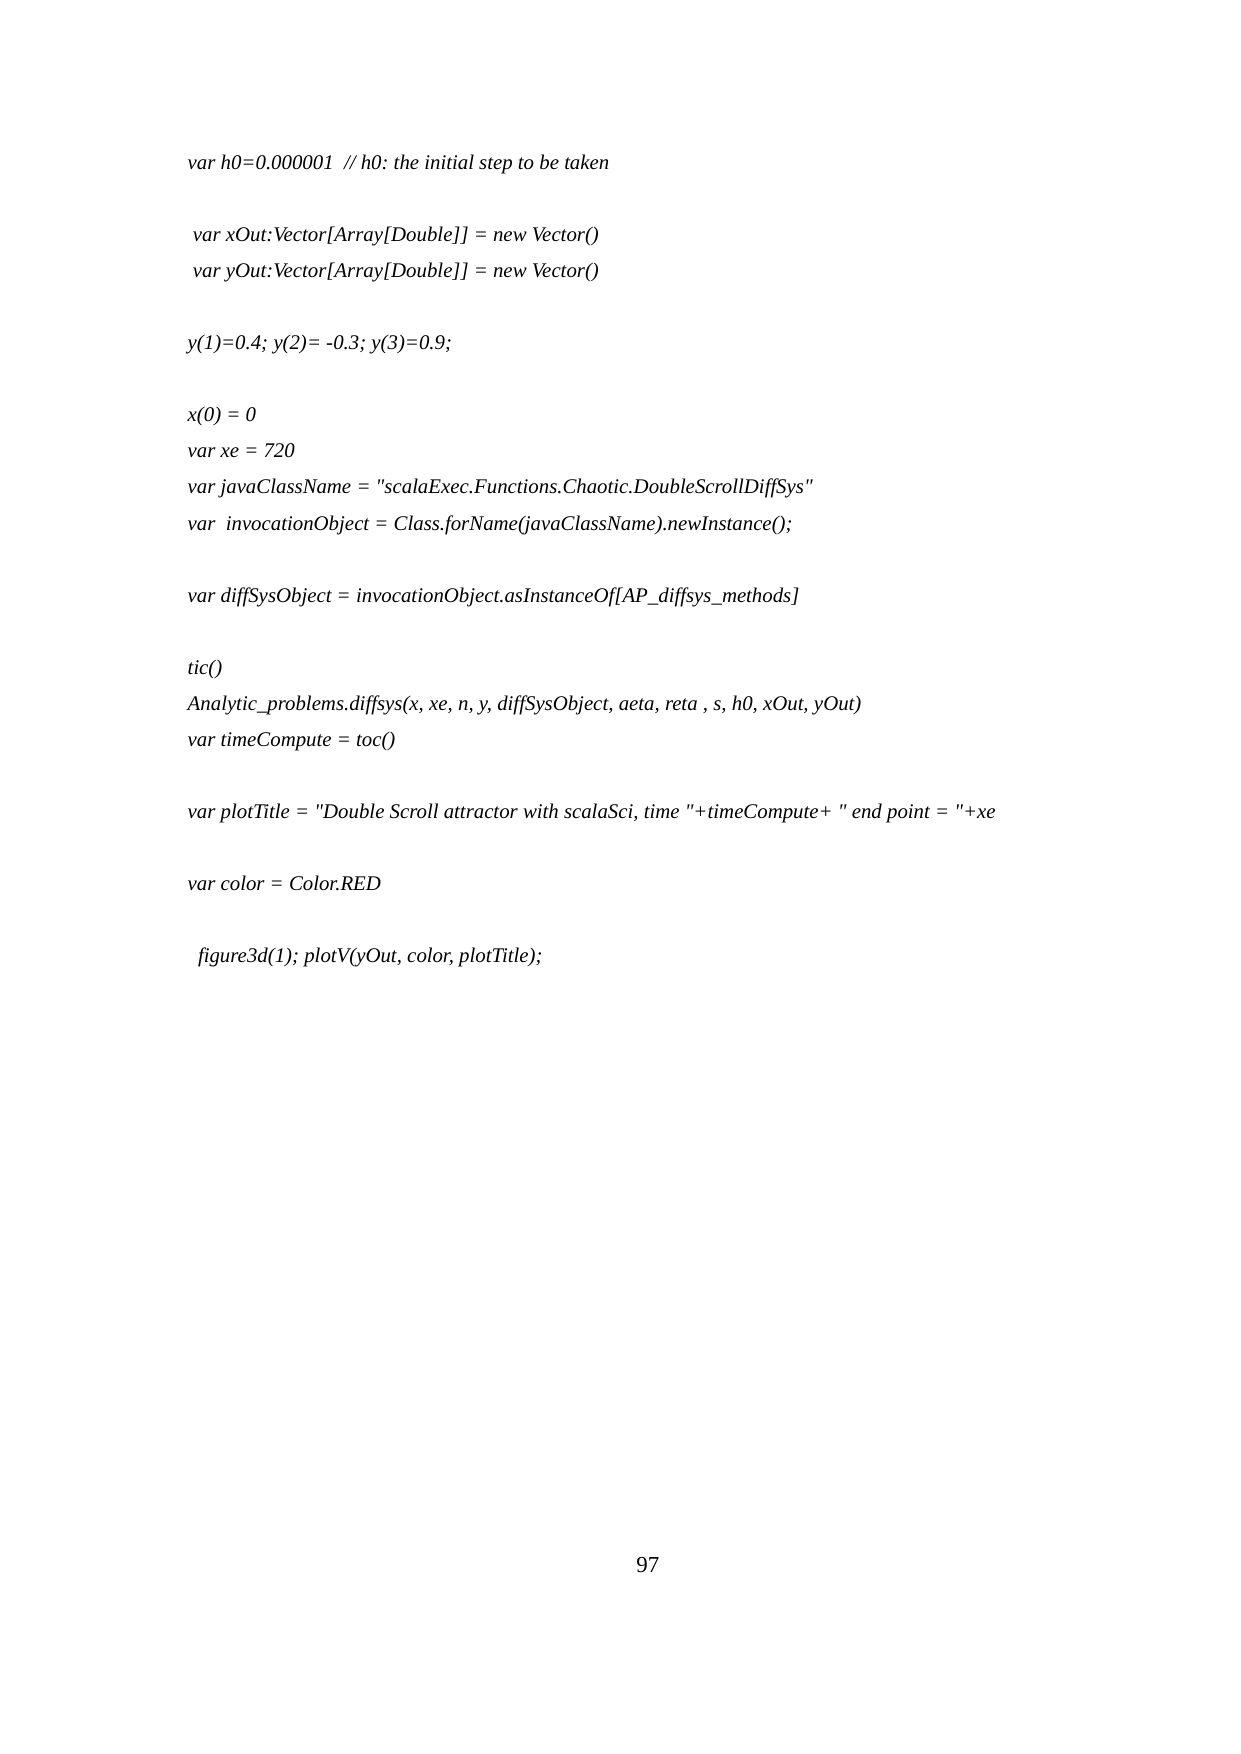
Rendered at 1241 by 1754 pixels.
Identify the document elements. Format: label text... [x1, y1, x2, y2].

text var xOut:Vector[Array[Double]] = new Vector() [187, 222, 1108, 246]
text var diffSysObject = invocationObject.asInstanceOf[AP_diffsys_methods] [187, 582, 1108, 607]
text tic() [187, 654, 1108, 679]
text x(0) = 0 [187, 402, 1108, 426]
text var plotTitle = "Double Scroll attractor with scalaSci, time "+timeCompute+ " end point = "+xe [187, 799, 1108, 823]
text var h0=0.000001 // h0: the initial step to be taken [187, 150, 1108, 174]
text var color = Color.RED [187, 871, 1108, 895]
text var timeCompute = toc() [187, 727, 1108, 751]
text Analytic_problems.diffsys(x, xe, n, y, diffSysObject, aeta, reta , s, h0, xOut, yOut) [187, 691, 1108, 715]
text var invocationObject = Class.forName(javaClassName).newInstance(); [187, 510, 1108, 534]
text figure3d(1); plotV(yOut, color, plotTitle); [187, 943, 1108, 967]
text var javaClassName = "scalaExec.Functions.Chaotic.DoubleScrollDiffSys" [187, 474, 1108, 498]
text var yOut:Vector[Array[Double]] = new Vector() [187, 258, 1108, 282]
text var xe = 720 [187, 438, 1108, 462]
text y(1)=0.4; y(2)= -0.3; y(3)=0.9; [187, 330, 1108, 354]
